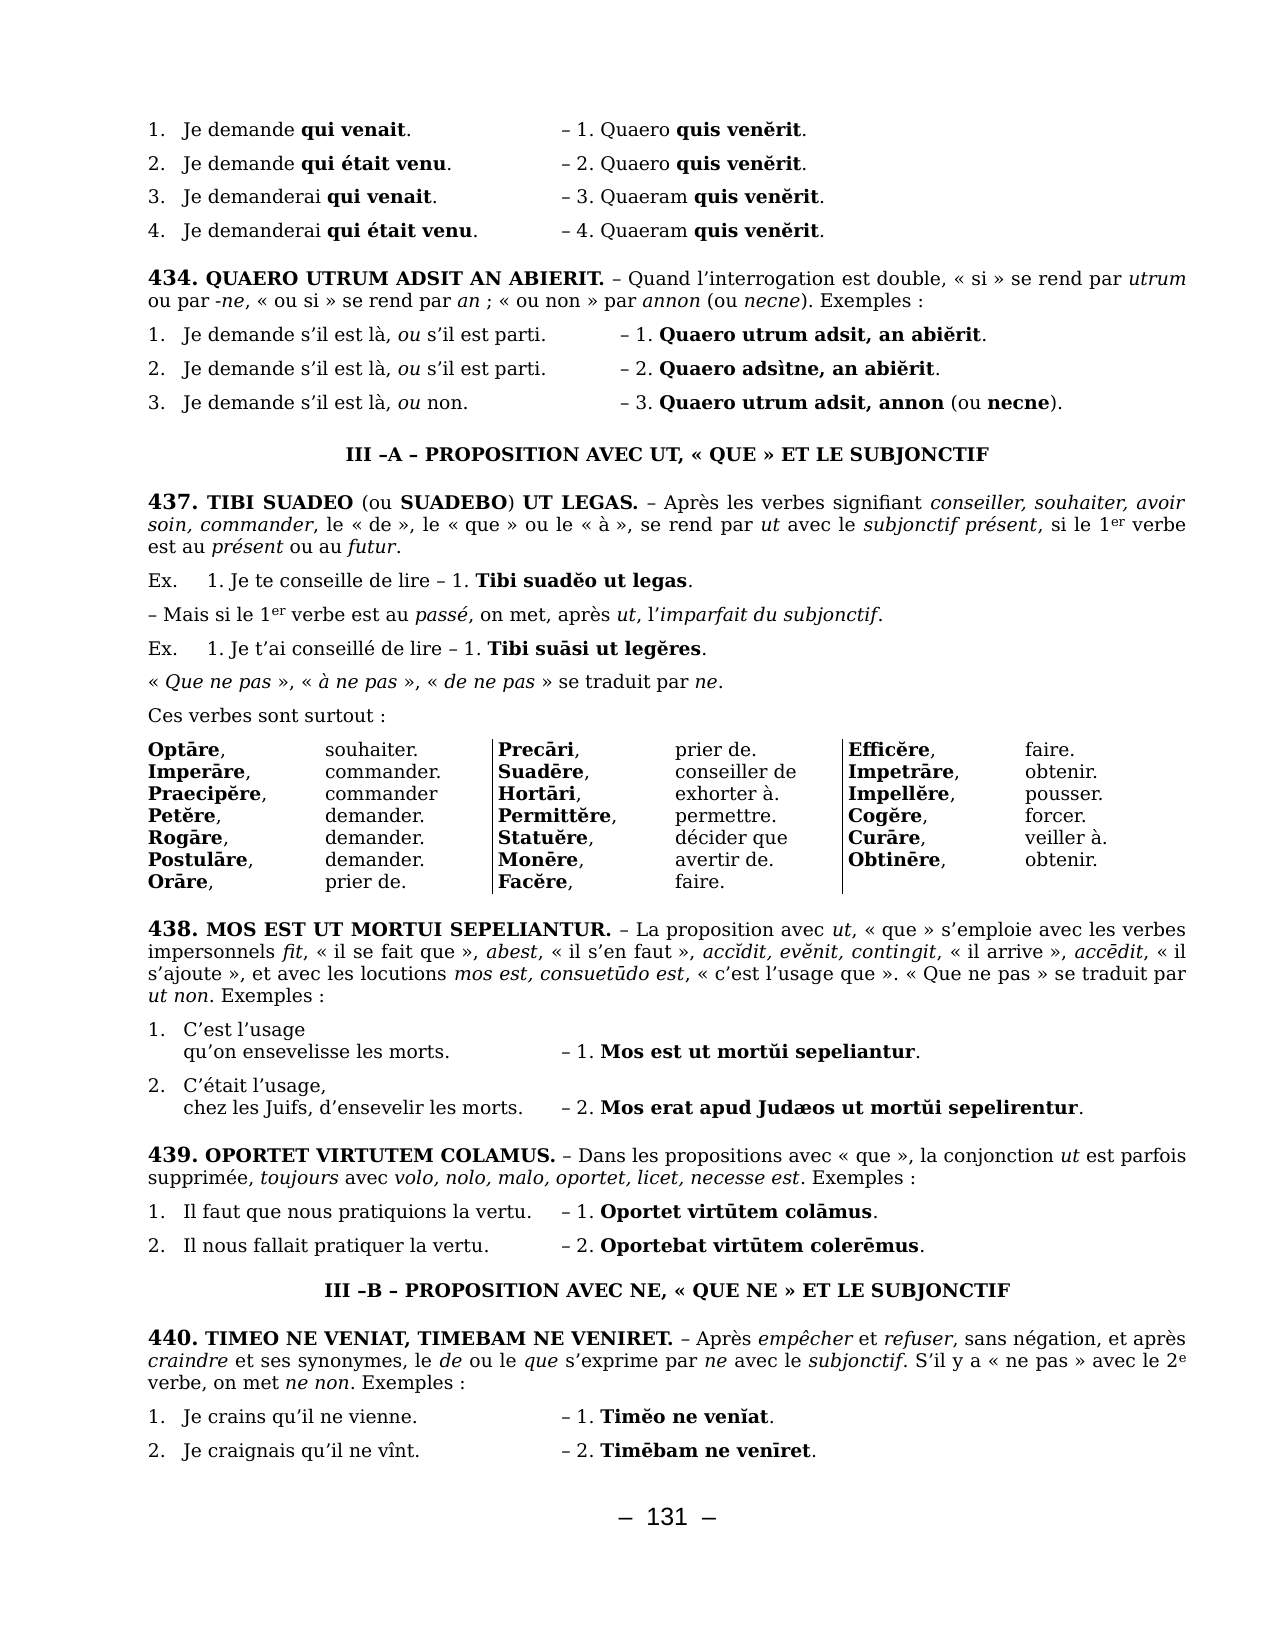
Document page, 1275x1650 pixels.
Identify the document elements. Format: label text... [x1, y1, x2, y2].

text Ex. 1. Je t’ai conseillé de lire – 1. Tibi suāsi ut legĕres. [148, 637, 1186, 659]
text 2. Je craignais qu’il ne vînt. – 2. Timēbam ne venīret. [148, 1440, 1186, 1462]
text 2. C’était l’usage, chez les Juifs, d’ensevelir les morts. – 2. Mos erat apud Judæos ut mortŭi sepelirentur. [148, 1075, 1186, 1119]
text 438. MOS EST UT MORTUI SEPELIANTUR. – La proposition avec ut, « que » s’emploie avec les verbes impersonnels fit, « il se fait que », abest, « il s’en faut », accĭdit, evĕnit, contingit, « il arrive », accēdit, « il s’ajoute », et avec les locutions mos est, consuetūdo est, « c’est l’usage que ». « Que ne pas » se traduit par ut non. Exemples : [148, 917, 1186, 1007]
text Efficĕre, faire. Impetrāre, obtenir. Impellĕre, pousser. Cogĕre, forcer. Curāre, veiller à. Obtinēre, obtenir. [848, 739, 1186, 871]
text 3. Je demande s’il est là, ou non. – 3. Quaero utrum adsit, annon (ou necne). [148, 392, 1186, 414]
text « Que ne pas », « à ne pas », « de ne pas » se traduit par ne. [148, 671, 1186, 693]
text 1. Je demande s’il est là, ou s’il est parti. – 1. Quaero utrum adsit, an abiĕrit. [148, 324, 1186, 346]
text 3. Je demanderai qui venait. – 3. Quaeram quis venĕrit. [148, 186, 1186, 208]
text – Mais si le 1er verbe est au passé, on met, après ut, l’imparfait du subjonctif. [148, 603, 1186, 625]
text 2. Je demande qui était venu. – 2. Quaero quis venĕrit. [148, 152, 1186, 174]
text 439. OPORTET VIRTUTEM COLAMUS. – Dans les propositions avec « que », la conjonction ut est parfois supprimée, toujours avec volo, nolo, malo, oportet, licet, necesse est. Exemples : [148, 1142, 1186, 1189]
text Optāre, souhaiter. Imperāre, commander. Praecipĕre, commander Petĕre, demander. Rogāre, demander. Postulāre, demander. Orāre, prier de. [148, 739, 486, 893]
text 1. Je demande qui venait. – 1. Quaero quis venĕrit. [148, 118, 1186, 140]
text III –A – PROPOSITION AVEC UT, « QUE » ET LE SUBJONCTIF [148, 444, 1186, 466]
text 440. TIMEO NE VENIAT, TIMEBAM NE VENIRET. – Après empêcher et refuser, sans négation, et après craindre et ses synonymes, le de ou le que s’exprime par ne avec le subjonctif. S’il y a « ne pas » avec le 2e verbe, on met ne non. Exemples : [148, 1326, 1186, 1394]
text III –B – PROPOSITION AVEC NE, « QUE NE » ET LE SUBJONCTIF [148, 1280, 1186, 1302]
text Ces verbes sont surtout : [148, 705, 1186, 727]
text 434. QUAERO UTRUM ADSIT AN ABIERIT. – Quand l’interrogation est double, « si » se rend par utrum ou par -ne, « ou si » se rend par an ; « ou non » par annon (ou necne). Exemples : [148, 266, 1186, 312]
text 2. Je demande s’il est là, ou s’il est parti. – 2. Quaero adsìtne, an abiĕrit. [148, 358, 1186, 380]
text 1. C’est l’usage qu’on ensevelisse les morts. – 1. Mos est ut mortŭi sepeliantur. [148, 1019, 1186, 1063]
text Precāri, prier de. Suadēre, conseiller de Hortāri, exhorter à. Permittĕre, permettre. Statuĕre, décider que Monēre, avertir de. Facĕre, faire. [498, 739, 836, 893]
text 1. Il faut que nous pratiquions la vertu. – 1. Oportet virtūtem colāmus. [148, 1201, 1186, 1223]
text Ex. 1. Je te conseille de lire – 1. Tibi suadĕo ut legas. [148, 569, 1186, 592]
text 2. Il nous fallait pratiquer la vertu. – 2. Oportebat virtūtem colerēmus. [148, 1234, 1186, 1257]
text 437. TIBI SUADEO (ou SUADEBO) UT LEGAS. – Après les verbes signifiant conseiller, souhaiter, avoir soin, commander, le « de », le « que » ou le « à », se rend par ut avec le subjonctif présent, si le 1er verbe est au présent ou au futur. [148, 489, 1186, 558]
text 4. Je demanderai qui était venu. – 4. Quaeram quis venĕrit. [148, 220, 1186, 242]
text 1. Je crains qu’il ne vienne. – 1. Timĕo ne venĭat. [148, 1406, 1186, 1428]
